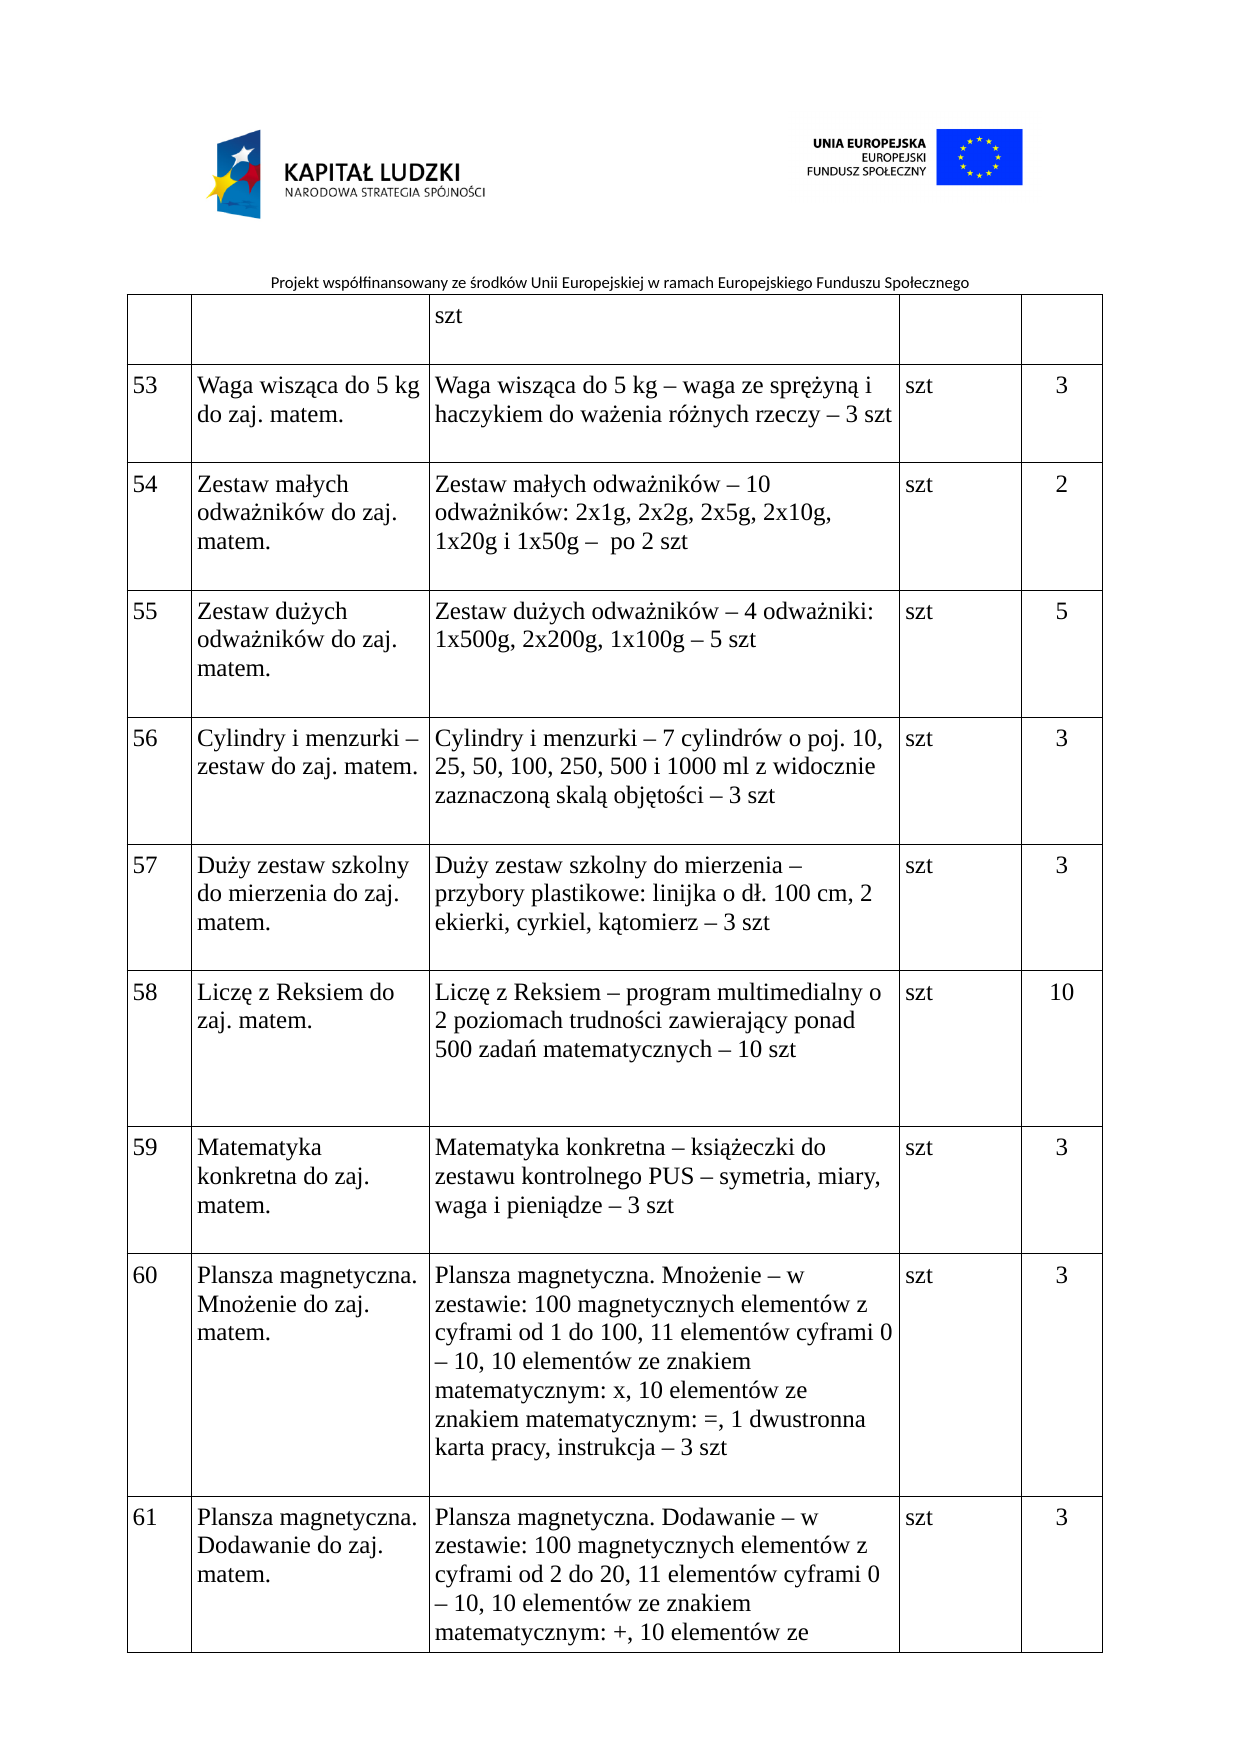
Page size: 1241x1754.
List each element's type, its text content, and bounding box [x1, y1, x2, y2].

table_cell Zestaw małych odważników – 10 odważników: 2x1g, 2x2g, 2x5g, 2x10g, 1x20g i 1x50g – po 2 szt [430, 463, 899, 589]
table_cell [128, 295, 191, 364]
table_cell szt [900, 971, 1021, 1126]
table_cell Matematyka konkretna – książeczki do zestawu kontrolnego PUS – symetria, miary, waga i pieniądze – 3 szt [430, 1127, 899, 1253]
table_cell [1022, 295, 1102, 364]
table_cell szt [900, 591, 1021, 716]
table_cell Plansza magnetyczna. Dodawanie – w zestawie: 100 magnetycznych elementów z cyframi od 2 do 20, 11 elementów cyframi 0 – 10, 10 elementów ze znakiem matematycznym: +, 10 elementów ze [430, 1497, 899, 1651]
table_cell 10 [1022, 971, 1102, 1126]
table_cell Plansza magnetyczna. Mnożenie do zaj. matem. [192, 1254, 429, 1496]
table_cell szt [900, 718, 1021, 843]
table_cell 58 [128, 971, 191, 1126]
table_cell 53 [128, 365, 191, 462]
table_cell 59 [128, 1127, 191, 1253]
table_cell [192, 295, 429, 364]
table_cell 3 [1022, 1497, 1102, 1651]
table_cell 3 [1022, 365, 1102, 462]
table_cell Zestaw małych odważników do zaj. matem. [192, 463, 429, 589]
table_cell 3 [1022, 1254, 1102, 1496]
table_cell Waga wisząca do 5 kg – waga ze sprężyną i haczykiem do ważenia różnych rzeczy – 3 szt [430, 365, 899, 462]
table_cell szt [900, 1497, 1021, 1651]
table_cell Duży zestaw szkolny do mierzenia – przybory plastikowe: linijka o dł. 100 cm, 2 ekierki, cyrkiel, kątomierz – 3 szt [430, 845, 899, 970]
table_cell 54 [128, 463, 191, 589]
table_cell Matematyka konkretna do zaj. matem. [192, 1127, 429, 1253]
table_cell [900, 295, 1021, 364]
table_cell 57 [128, 845, 191, 970]
table_cell Plansza magnetyczna. Mnożenie – w zestawie: 100 magnetycznych elementów z cyframi od 1 do 100, 11 elementów cyframi 0 – 10, 10 elementów ze znakiem matematycznym: x, 10 elementów ze znakiem matematycznym: =, 1 dwustronna karta pracy, instrukcja – 3 szt [430, 1254, 899, 1496]
table_cell 61 [128, 1497, 191, 1651]
table_cell 3 [1022, 845, 1102, 970]
table_cell Liczę z Reksiem do zaj. matem. [192, 971, 429, 1126]
table_cell 60 [128, 1254, 191, 1496]
table_cell szt [900, 463, 1021, 589]
table_cell Cylindry i menzurki – 7 cylindrów o poj. 10, 25, 50, 100, 250, 500 i 1000 ml z widocznie zaznaczoną skalą objętości – 3 szt [430, 718, 899, 843]
table_cell 2 [1022, 463, 1102, 589]
table_cell 55 [128, 591, 191, 716]
table_cell Duży zestaw szkolny do mierzenia do zaj. matem. [192, 845, 429, 970]
table_cell szt [900, 365, 1021, 462]
table_cell Zestaw dużych odważników do zaj. matem. [192, 591, 429, 716]
table_cell szt [430, 295, 899, 364]
table_cell 3 [1022, 718, 1102, 843]
table_cell 3 [1022, 1127, 1102, 1253]
table_cell szt [900, 1254, 1021, 1496]
table_cell Zestaw dużych odważników – 4 odważniki: 1x500g, 2x200g, 1x100g – 5 szt [430, 591, 899, 716]
table_cell Plansza magnetyczna. Dodawanie do zaj. matem. [192, 1497, 429, 1651]
table_cell szt [900, 845, 1021, 970]
table_cell 56 [128, 718, 191, 843]
table_cell Waga wisząca do 5 kg do zaj. matem. [192, 365, 429, 462]
table_cell 5 [1022, 591, 1102, 716]
table_cell szt [900, 1127, 1021, 1253]
table_cell Liczę z Reksiem – program multimedialny o 2 poziomach trudności zawierający ponad 500 zadań matematycznych – 10 szt [430, 971, 899, 1126]
table_cell Cylindry i menzurki – zestaw do zaj. matem. [192, 718, 429, 843]
